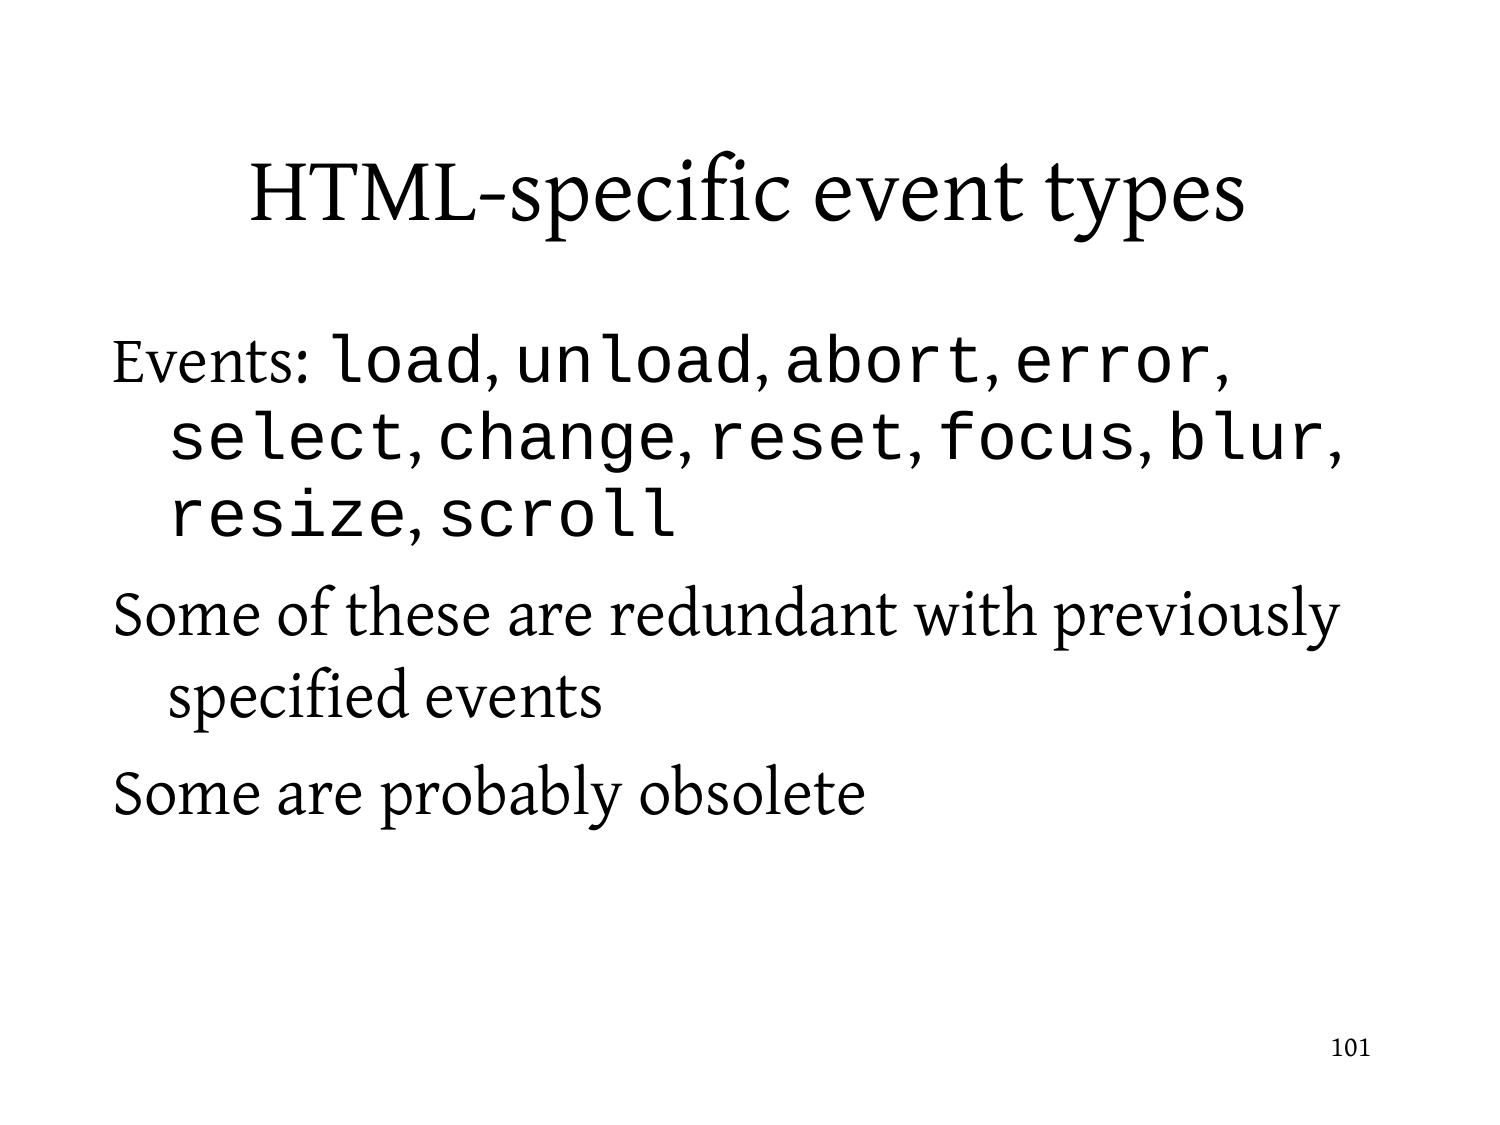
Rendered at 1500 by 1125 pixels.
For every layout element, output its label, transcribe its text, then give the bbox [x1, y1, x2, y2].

list Events: load, unload, abort, error, select, change, reset, focus, blur, resize, scroll Some of these are redundant with previously specified events Some are probably obsolete [112, 324, 1387, 999]
title HTML-specific event types [112, 63, 1387, 324]
